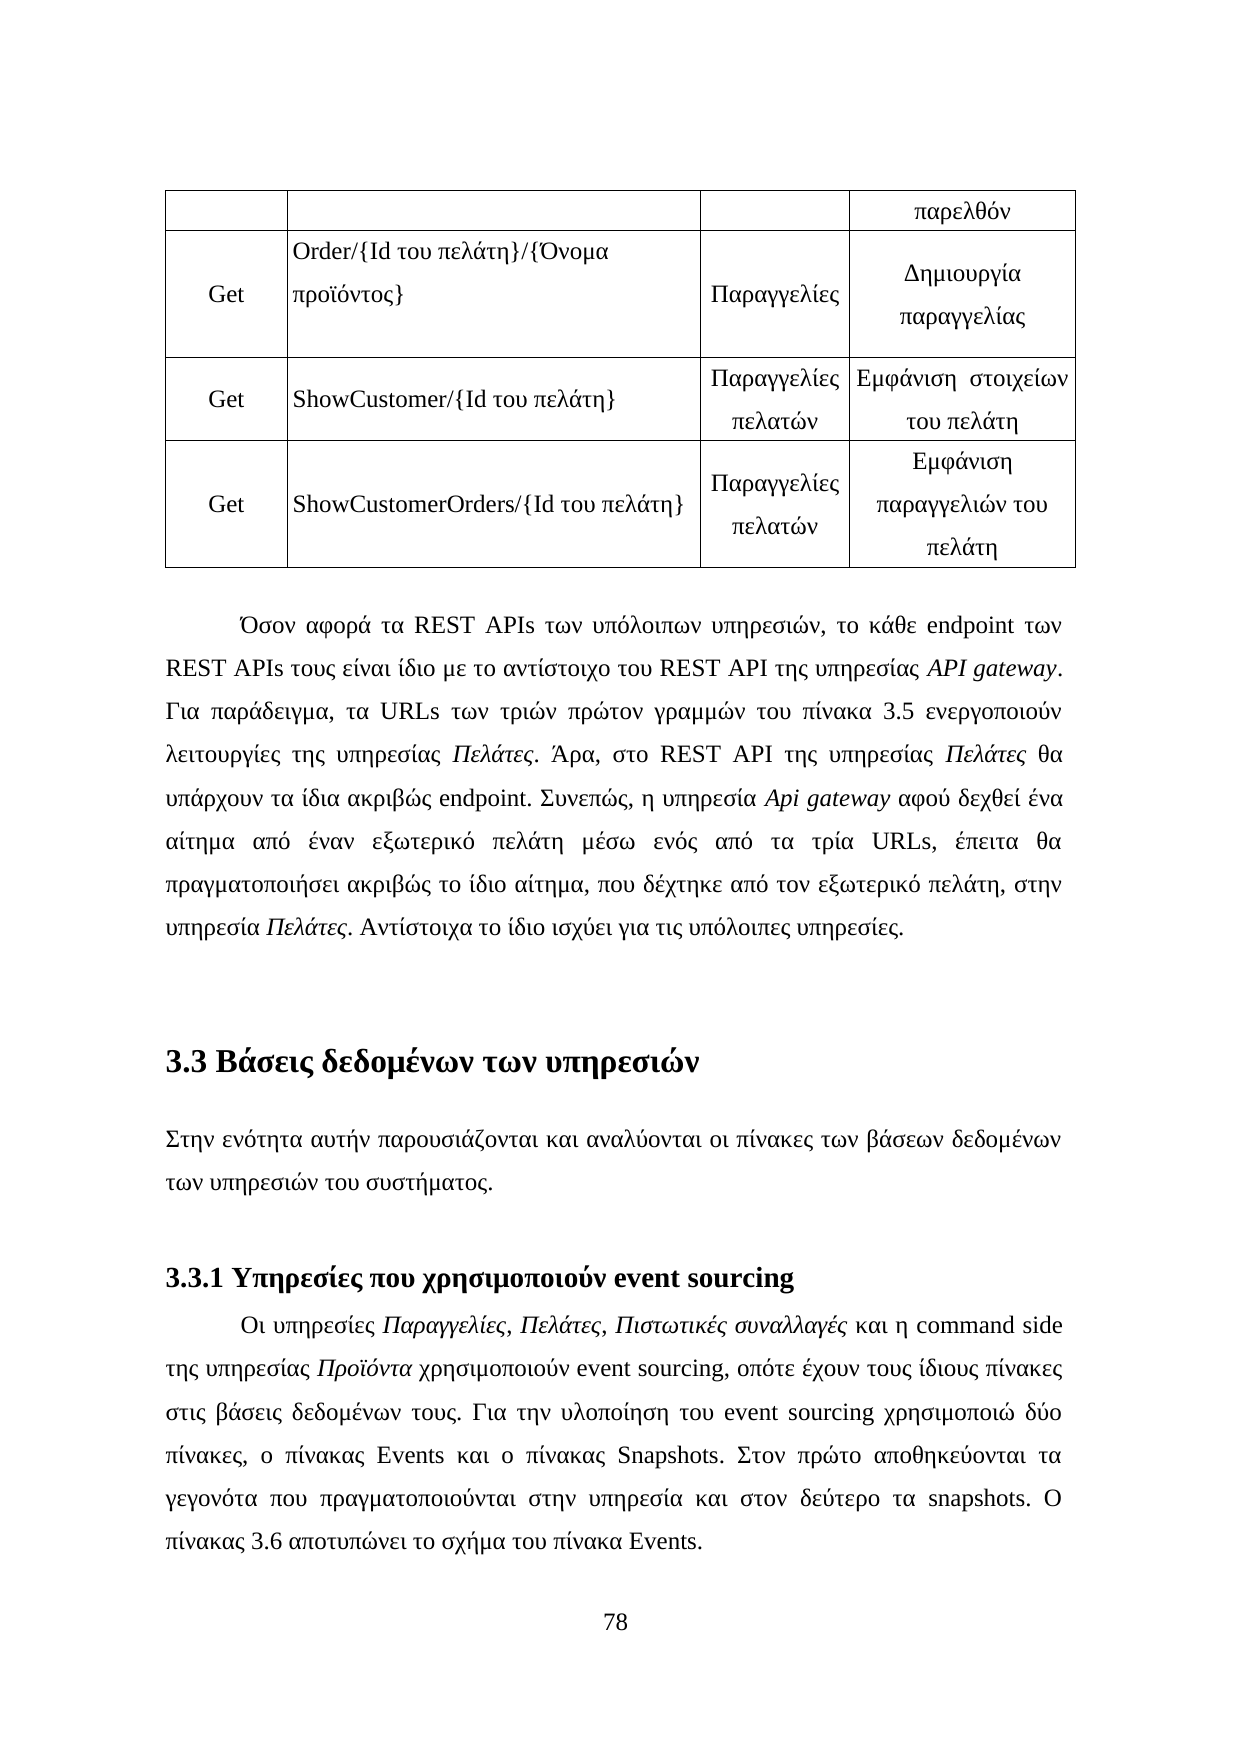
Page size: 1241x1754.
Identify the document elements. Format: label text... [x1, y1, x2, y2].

text Οι υπηρεσίες Παραγγελίες, Πελάτες, Πιστωτικές συναλλαγές και η command side της υπηρεσίας Προϊόντα χρησιμοποιούν event sourcing, οπότε έχουν τους ίδιους πίνακες στις βάσεις δεδομένων τους. Για την υλοποίηση του event sourcing χρησιμοποιώ δύο πίνακες, ο πίνακας Events και ο πίνακας Snapshots. Στον πρώτο αποθηκεύονται τα γεγονότα που πραγματοποιούνται στην υπηρεσία και στον δεύτερο τα snapshots. Ο πίνακας 3.6 αποτυπώνει το σχήμα του πίνακα Events. [165, 1310, 1063, 1555]
table_cell ShowCustomerOrders/{Id του πελάτη} [288, 441, 700, 567]
table_cell ShowCustomer/{Id του πελάτη} [288, 358, 700, 440]
table_cell Παραγγελίες [701, 231, 849, 357]
table_cell [288, 191, 700, 230]
table_cell Δημιουργία παραγγελίας [850, 231, 1075, 357]
table_cell Παραγγελίες πελατών [701, 358, 849, 440]
table_cell Get [166, 231, 287, 357]
subtitle 3.3 Βάσεις δεδομένων των υπηρεσιών [165, 1041, 1063, 1080]
table_cell Παραγγελίες πελατών [701, 441, 849, 567]
table_cell Εμφάνιση παραγγελιών του πελάτη [850, 441, 1075, 567]
table_cell Get [166, 358, 287, 440]
table_cell Εμφάνιση στοιχείων του πελάτη [850, 358, 1075, 440]
table_cell [701, 191, 849, 230]
table_cell παρελθόν [850, 191, 1075, 230]
subtitle 3.3.1 Υπηρεσίες που χρησιμοποιούν event sourcing [165, 1260, 1063, 1294]
table_cell [166, 191, 287, 230]
table_cell Get [166, 441, 287, 567]
subtitle Στην ενότητα αυτήν παρουσιάζονται και αναλύονται οι πίνακες των βάσεων δεδομένων των υπηρεσιών του συστήματος. [165, 1124, 1063, 1196]
table_cell Order/{Id του πελάτη}/{Όνομα προϊόντος} [288, 231, 700, 357]
text Όσον αφορά τα REST APIs των υπόλοιπων υπηρεσιών, το κάθε endpoint των REST APIs τους είναι ίδιο με το αντίστοιχο του REST API της υπηρεσίας API gateway. Για παράδειγμα, τα URLs των τριών πρώτον γραμμών του πίνακα 3.5 ενεργοποιούν λειτουργίες της υπηρεσίας Πελάτες. Άρα, στο REST API της υπηρεσίας Πελάτες θα υπάρχουν τα ίδια ακριβώς endpoint. Συνεπώς, η υπηρεσία Api gateway αφού δεχθεί ένα αίτημα από έναν εξωτερικό πελάτη μέσω ενός από τα τρία URLs, έπειτα θα πραγματοποιήσει ακριβώς το ίδιο αίτημα, που δέχτηκε από τον εξωτερικό πελάτη, στην υπηρεσία Πελάτες. Αντίστοιχα το ίδιο ισχύει για τις υπόλοιπες υπηρεσίες. [165, 610, 1063, 941]
